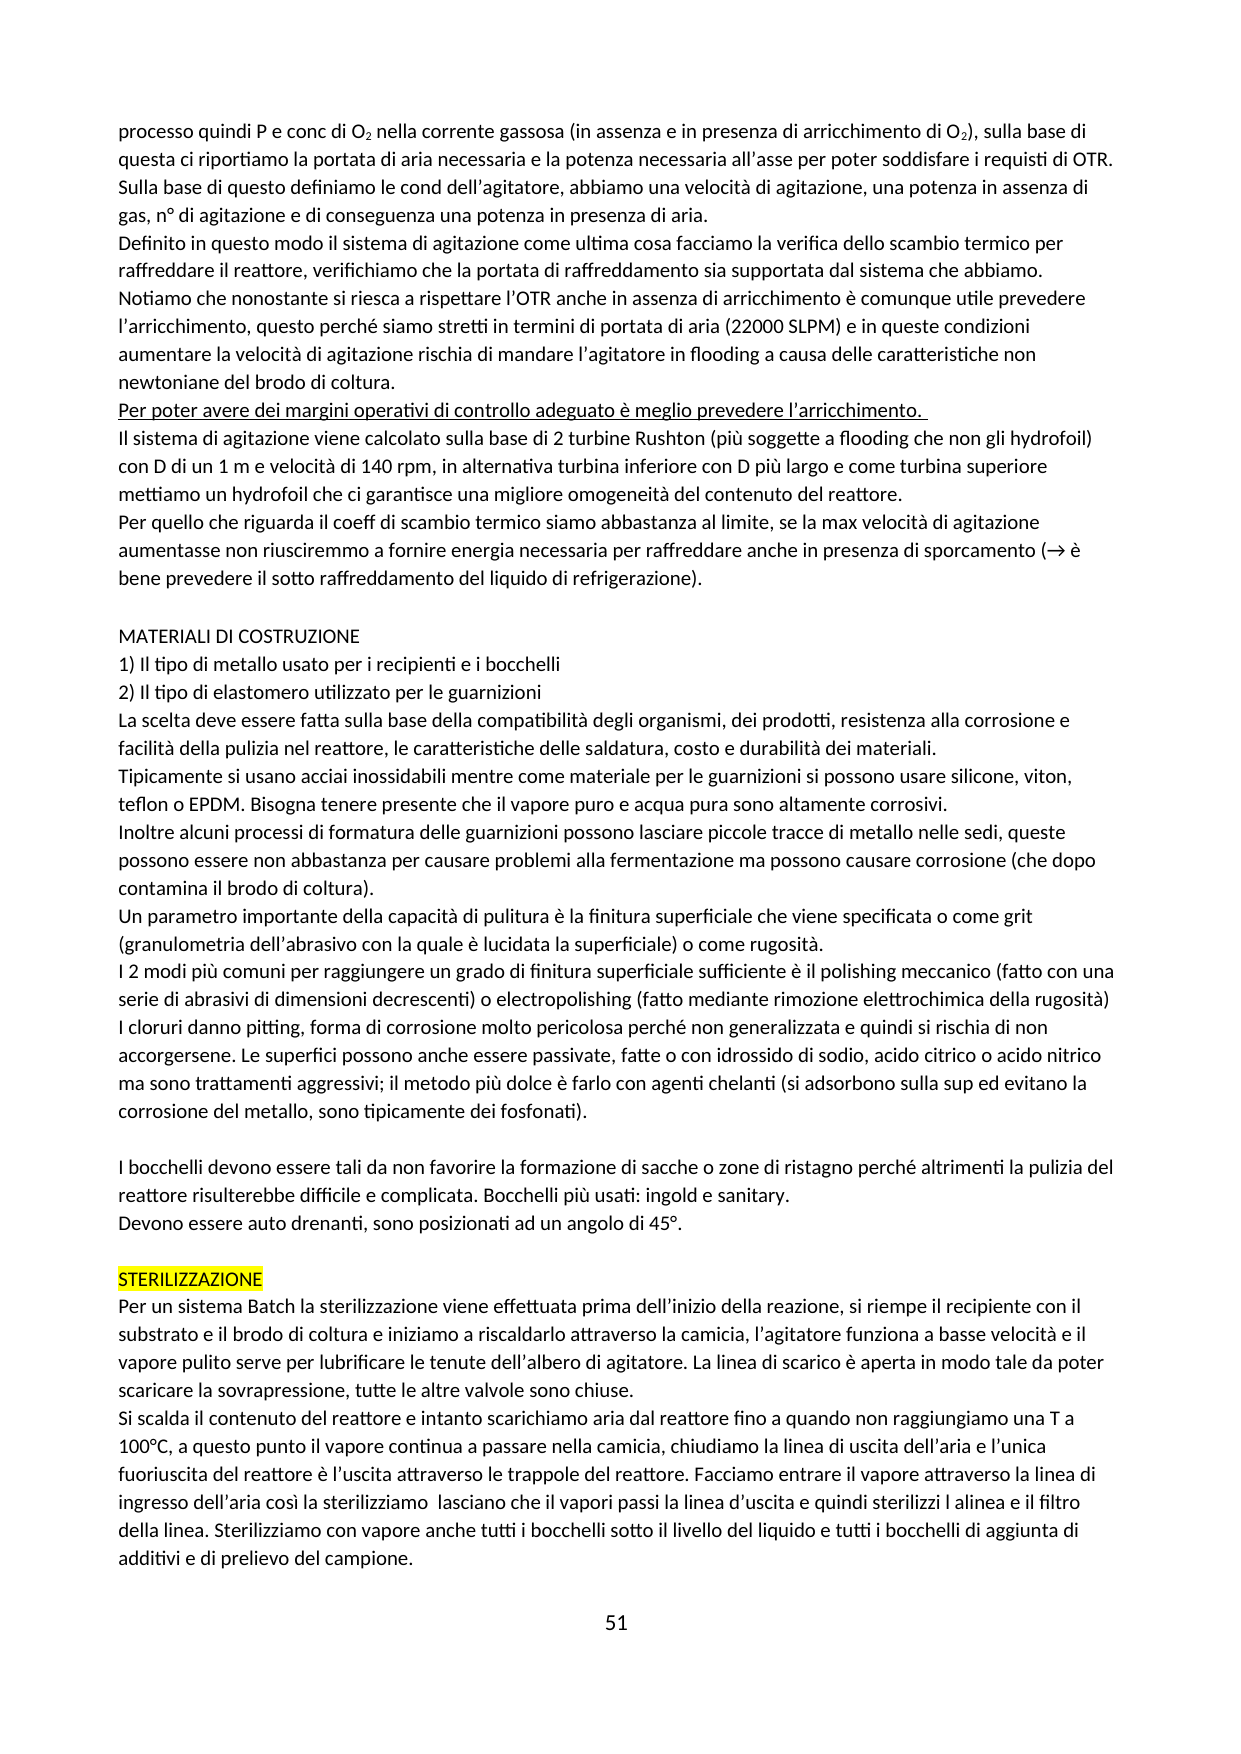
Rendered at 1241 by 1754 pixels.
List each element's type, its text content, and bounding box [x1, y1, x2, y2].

text MATERIALI DI COSTRUZIONE 1) Il tipo di metallo usato per i recipienti e i bocchelli 2) Il tipo di elastomero utilizzato per le guarnizioni La scelta deve essere fatta sulla base della compatibilità degli organismi, dei prodotti, resistenza alla corrosione e facilità della pulizia nel reattore, le caratteristiche delle saldatura, costo e durabilità dei materiali. Tipicamente si usano acciai inossidabili mentre come materiale per le guarnizioni si possono usare silicone, viton, teflon o EPDM. Bisogna tenere presente che il vapore puro e acqua pura sono altamente corrosivi. Inoltre alcuni processi di formatura delle guarnizioni possono lasciare piccole tracce di metallo nelle sedi, queste possono essere non abbastanza per causare problemi alla fermentazione ma possono causare corrosione (che dopo contamina il brodo di coltura). Un parametro importante della capacità di pulitura è la finitura superficiale che viene specificata o come grit (granulometria dell’abrasivo con la quale è lucidata la superficiale) o come rugosità. I 2 modi più comuni per raggiungere un grado di finitura superficiale sufficiente è il polishing meccanico (fatto con una serie di abrasivi di dimensioni decrescenti) o electropolishing (fatto mediante rimozione elettrochimica della rugosità) I cloruri danno pitting, forma di corrosione molto pericolosa perché non generalizzata e quindi si rischia di non accorgersene. Le superfici possono anche essere passivate, fatte o con idrossido di sodio, acido citrico o acido nitrico ma sono trattamenti aggressivi; il metodo più dolce è farlo con agenti chelanti (si adsorbono sulla sup ed evitano la corrosione del metallo, sono tipicamente dei fosfonati). I bocchelli devono essere tali da non favorire la formazione di sacche o zone di ristagno perché altrimenti la pulizia del reattore risulterebbe difficile e complicata. Bocchelli più usati: ingold e sanitary. Devono essere auto drenanti, sono posizionati ad un angolo di 45°. STERILIZZAZIONE Per un sistema Batch la sterilizzazione viene effettuata prima dell’inizio della reazione, si riempe il recipiente con il substrato e il brodo di coltura e iniziamo a riscaldarlo attraverso la camicia, l’agitatore funziona a basse velocità e il vapore pulito serve per lubrificare le tenute dell’albero di agitatore. La linea di scarico è aperta in modo tale da poter scaricare la sovrapressione, tutte le altre valvole sono chiuse. Si scalda il contenuto del reattore e intanto scarichiamo aria dal reattore fino a quando non raggiungiamo una T a 100°C, a questo punto il vapore continua a passare nella camicia, chiudiamo la linea di uscita dell’aria e l’unica fuoriuscita del reattore è l’uscita attraverso le trappole del reattore. Facciamo entrare il vapore attraverso la linea di ingresso dell’aria così la sterilizziamo lasciano che il vapori passi la linea d’uscita e quindi sterilizzi l alinea e il filtro della linea. Sterilizziamo con vapore anche tutti i bocchelli sotto il livello del liquido e tutti i bocchelli di aggiunta di additivi e di prelievo del campione. [118, 624, 1124, 1570]
text processo quindi P e conc di O2 nella corrente gassosa (in assenza e in presenza di arricchimento di O2), sulla base di questa ci riportiamo la portata di aria necessaria e la potenza necessaria all’asse per poter soddisfare i requisti di OTR. Sulla base di questo definiamo le cond dell’agitatore, abbiamo una velocità di agitazione, una potenza in assenza di gas, n° di agitazione e di conseguenza una potenza in presenza di aria. [118, 118, 1124, 227]
text Definito in questo modo il sistema di agitazione come ultima cosa facciamo la verifica dello scambio termico per raffreddare il reattore, verifichiamo che la portata di raffreddamento sia supportata dal sistema che abbiamo. Notiamo che nonostante si riesca a rispettare l’OTR anche in assenza di arricchimento è comunque utile prevedere l’arricchimento, questo perché siamo stretti in termini di portata di aria (22000 SLPM) e in queste condizioni aumentare la velocità di agitazione rischia di mandare l’agitatore in flooding a causa delle caratteristiche non newtoniane del brodo di coltura. Per poter avere dei margini operativi di controllo adeguato è meglio prevedere l’arricchimento. Il sistema di agitazione viene calcolato sulla base di 2 turbine Rushton (più soggette a flooding che non gli hydrofoil) con D di un 1 m e velocità di 140 rpm, in alternativa turbina inferiore con D più largo e come turbina superiore mettiamo un hydrofoil che ci garantisce una migliore omogeneità del contenuto del reattore. Per quello che riguarda il coeff di scambio termico siamo abbastanza al limite, se la max velocità di agitazione aumentasse non riusciremmo a fornire energia necessaria per raffreddare anche in presenza di sporcamento (→ è bene prevedere il sotto raffreddamento del liquido di refrigerazione). [118, 230, 1124, 621]
